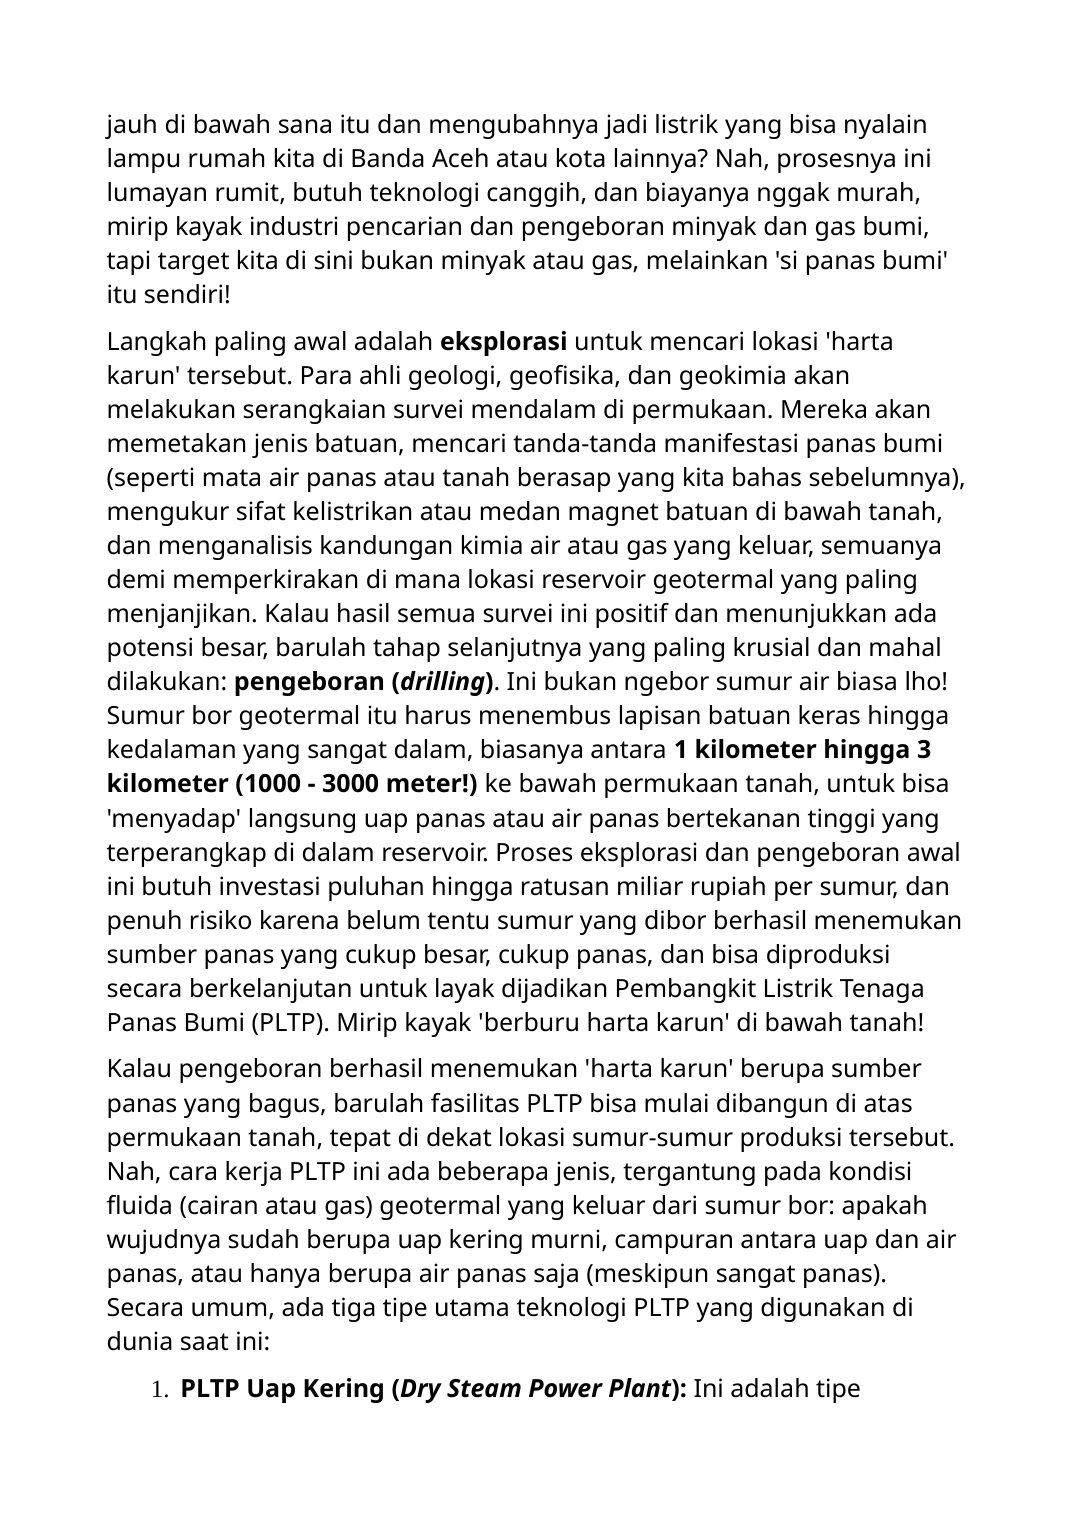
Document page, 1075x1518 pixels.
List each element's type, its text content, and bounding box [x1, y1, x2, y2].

list PLTP Uap Kering (Dry Steam Power Plant): Ini adalah tipe [151, 1370, 968, 1404]
text Kalau pengeboran berhasil menemukan 'harta karun' berupa sumber panas yang bagus, barulah fasilitas PLTP bisa mulai dibangun di atas permukaan tanah, tepat di dekat lokasi sumur-sumur produksi tersebut. Nah, cara kerja PLTP ini ada beberapa jenis, tergantung pada kondisi fluida (cairan atau gas) geotermal yang keluar dari sumur bor: apakah wujudnya sudah berupa uap kering murni, campuran antara uap dan air panas, atau hanya berupa air panas saja (meskipun sangat panas). Secara umum, ada tiga tipe utama teknologi PLTP yang digunakan di dunia saat ini: [106, 1051, 968, 1358]
text jauh di bawah sana itu dan mengubahnya jadi listrik yang bisa nyalain lampu rumah kita di Banda Aceh atau kota lainnya? Nah, prosesnya ini lumayan rumit, butuh teknologi canggih, dan biayanya nggak murah, mirip kayak industri pencarian dan pengeboran minyak dan gas bumi, tapi target kita di sini bukan minyak atau gas, melainkan 'si panas bumi' itu sendiri! [106, 106, 968, 311]
text Langkah paling awal adalah eksplorasi untuk mencari lokasi 'harta karun' tersebut. Para ahli geologi, geofisika, dan geokimia akan melakukan serangkaian survei mendalam di permukaan. Mereka akan memetakan jenis batuan, mencari tanda-tanda manifestasi panas bumi (seperti mata air panas atau tanah berasap yang kita bahas sebelumnya), mengukur sifat kelistrikan atau medan magnet batuan di bawah tanah, dan menganalisis kandungan kimia air atau gas yang keluar, semuanya demi memperkirakan di mana lokasi reservoir geotermal yang paling menjanjikan. Kalau hasil semua survei ini positif dan menunjukkan ada potensi besar, barulah tahap selanjutnya yang paling krusial dan mahal dilakukan: pengeboran (drilling). Ini bukan ngebor sumur air biasa lho! Sumur bor geotermal itu harus menembus lapisan batuan keras hingga kedalaman yang sangat dalam, biasanya antara 1 kilometer hingga 3 kilometer (1000 - 3000 meter!) ke bawah permukaan tanah, untuk bisa 'menyadap' langsung uap panas atau air panas bertekanan tinggi yang terperangkap di dalam reservoir. Proses eksplorasi dan pengeboran awal ini butuh investasi puluhan hingga ratusan miliar rupiah per sumur, dan penuh risiko karena belum tentu sumur yang dibor berhasil menemukan sumber panas yang cukup besar, cukup panas, dan bisa diproduksi secara berkelanjutan untuk layak dijadikan Pembangkit Listrik Tenaga Panas Bumi (PLTP). Mirip kayak 'berburu harta karun' di bawah tanah! [106, 323, 968, 1039]
